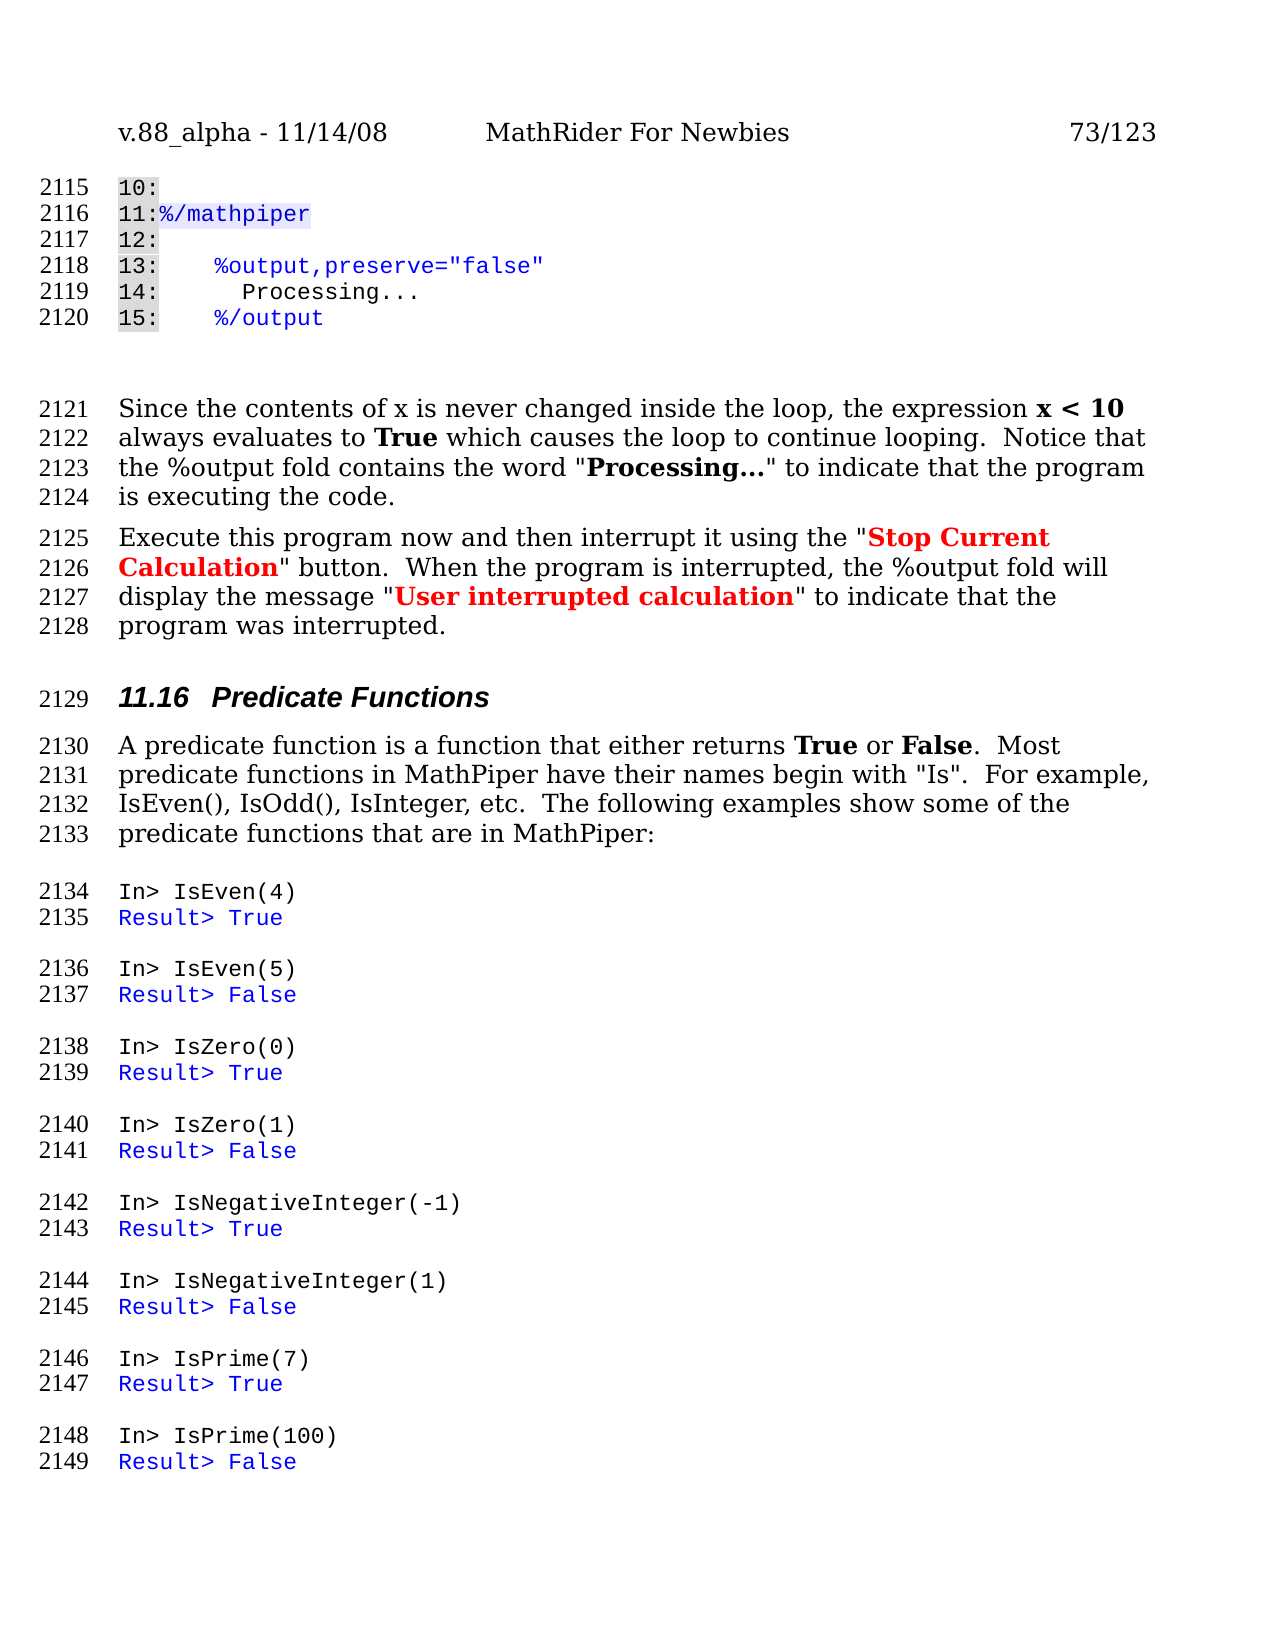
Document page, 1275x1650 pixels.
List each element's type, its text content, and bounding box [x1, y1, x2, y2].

text 12: [118, 229, 1157, 254]
text In> IsEven(5) [118, 958, 1157, 984]
text 10: [118, 177, 1157, 203]
text Result> True [118, 906, 1157, 932]
text Result> True [118, 1062, 1157, 1087]
text 15: %/output [118, 306, 1157, 332]
text In> IsEven(4) [118, 880, 1157, 906]
text Result> False [118, 984, 1157, 1010]
text In> IsNegativeInteger(1) [118, 1269, 1157, 1295]
text In> IsPrime(7) [118, 1347, 1157, 1373]
text 13: %output,preserve="false" [118, 254, 1157, 281]
text Result> True [118, 1217, 1157, 1243]
text Since the contents of x is never changed inside the loop, the expression x < 10 always evaluates to True which causes the loop to continue looping. Notice that the %output fold contains the word "Processing..." to indicate that the program is executing the code. [118, 394, 1157, 511]
subtitle Predicate Functions [118, 679, 1157, 713]
text Result> False [118, 1451, 1157, 1477]
text Execute this program now and then interrupt it using the "Stop Current Calculation" button. When the program is interrupted, the %output fold will display the message "User interrupted calculation" to indicate that the program was interrupted. [118, 523, 1157, 641]
text 14: Processing... [118, 281, 1157, 306]
text In> IsNegativeInteger(-1) [118, 1191, 1157, 1217]
text In> IsPrime(100) [118, 1425, 1157, 1451]
text In> IsZero(0) [118, 1036, 1157, 1062]
text A predicate function is a function that either returns True or False. Most predicate functions in MathPiper have their names begin with "Is". For example, IsEven(), IsOdd(), IsInteger, etc. The following examples show some of the predicate functions that are in MathPiper: [118, 731, 1157, 848]
text Result> False [118, 1295, 1157, 1321]
text 11:%/mathpiper [118, 203, 1157, 229]
text In> IsZero(1) [118, 1113, 1157, 1139]
text Result> True [118, 1373, 1157, 1399]
text Result> False [118, 1139, 1157, 1165]
